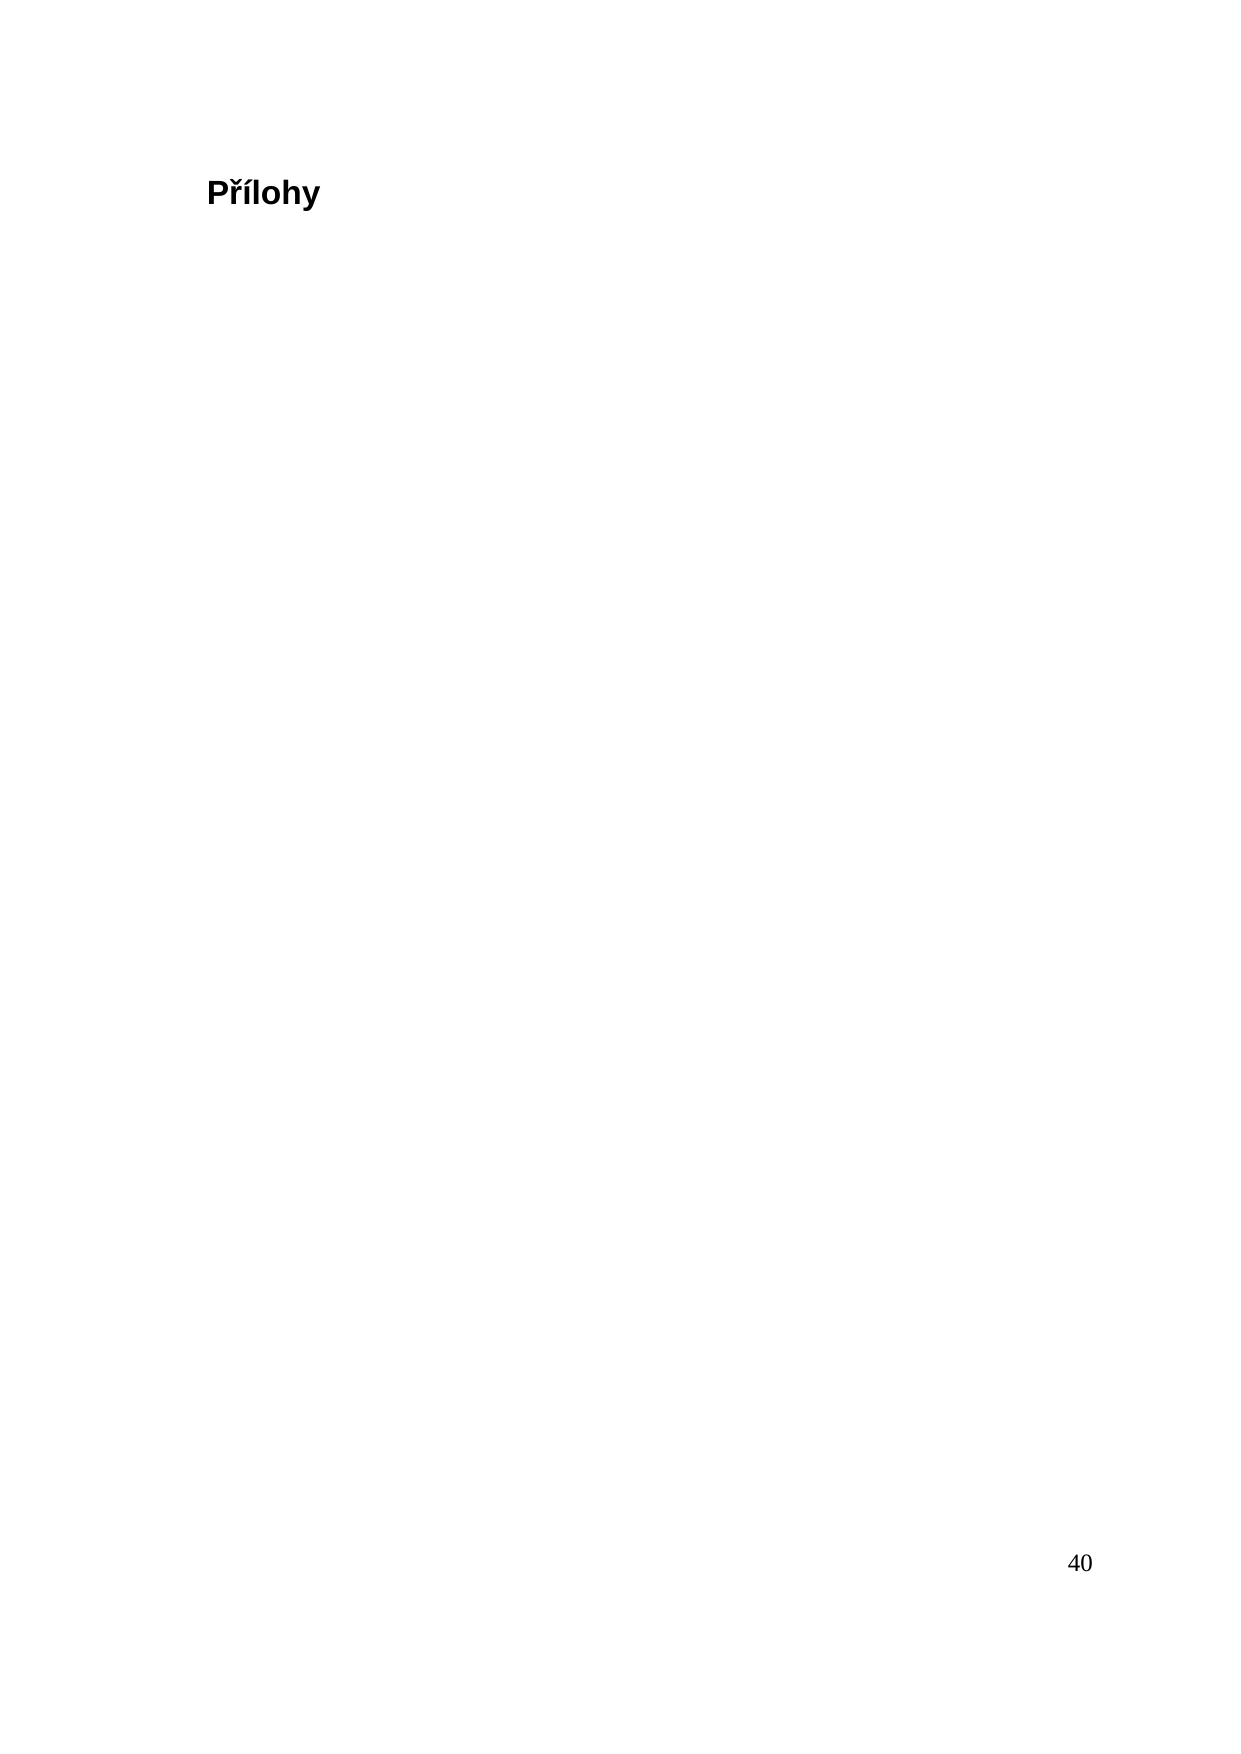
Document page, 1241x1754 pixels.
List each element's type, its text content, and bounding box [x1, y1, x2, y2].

subtitle Přílohy [207, 173, 1093, 211]
